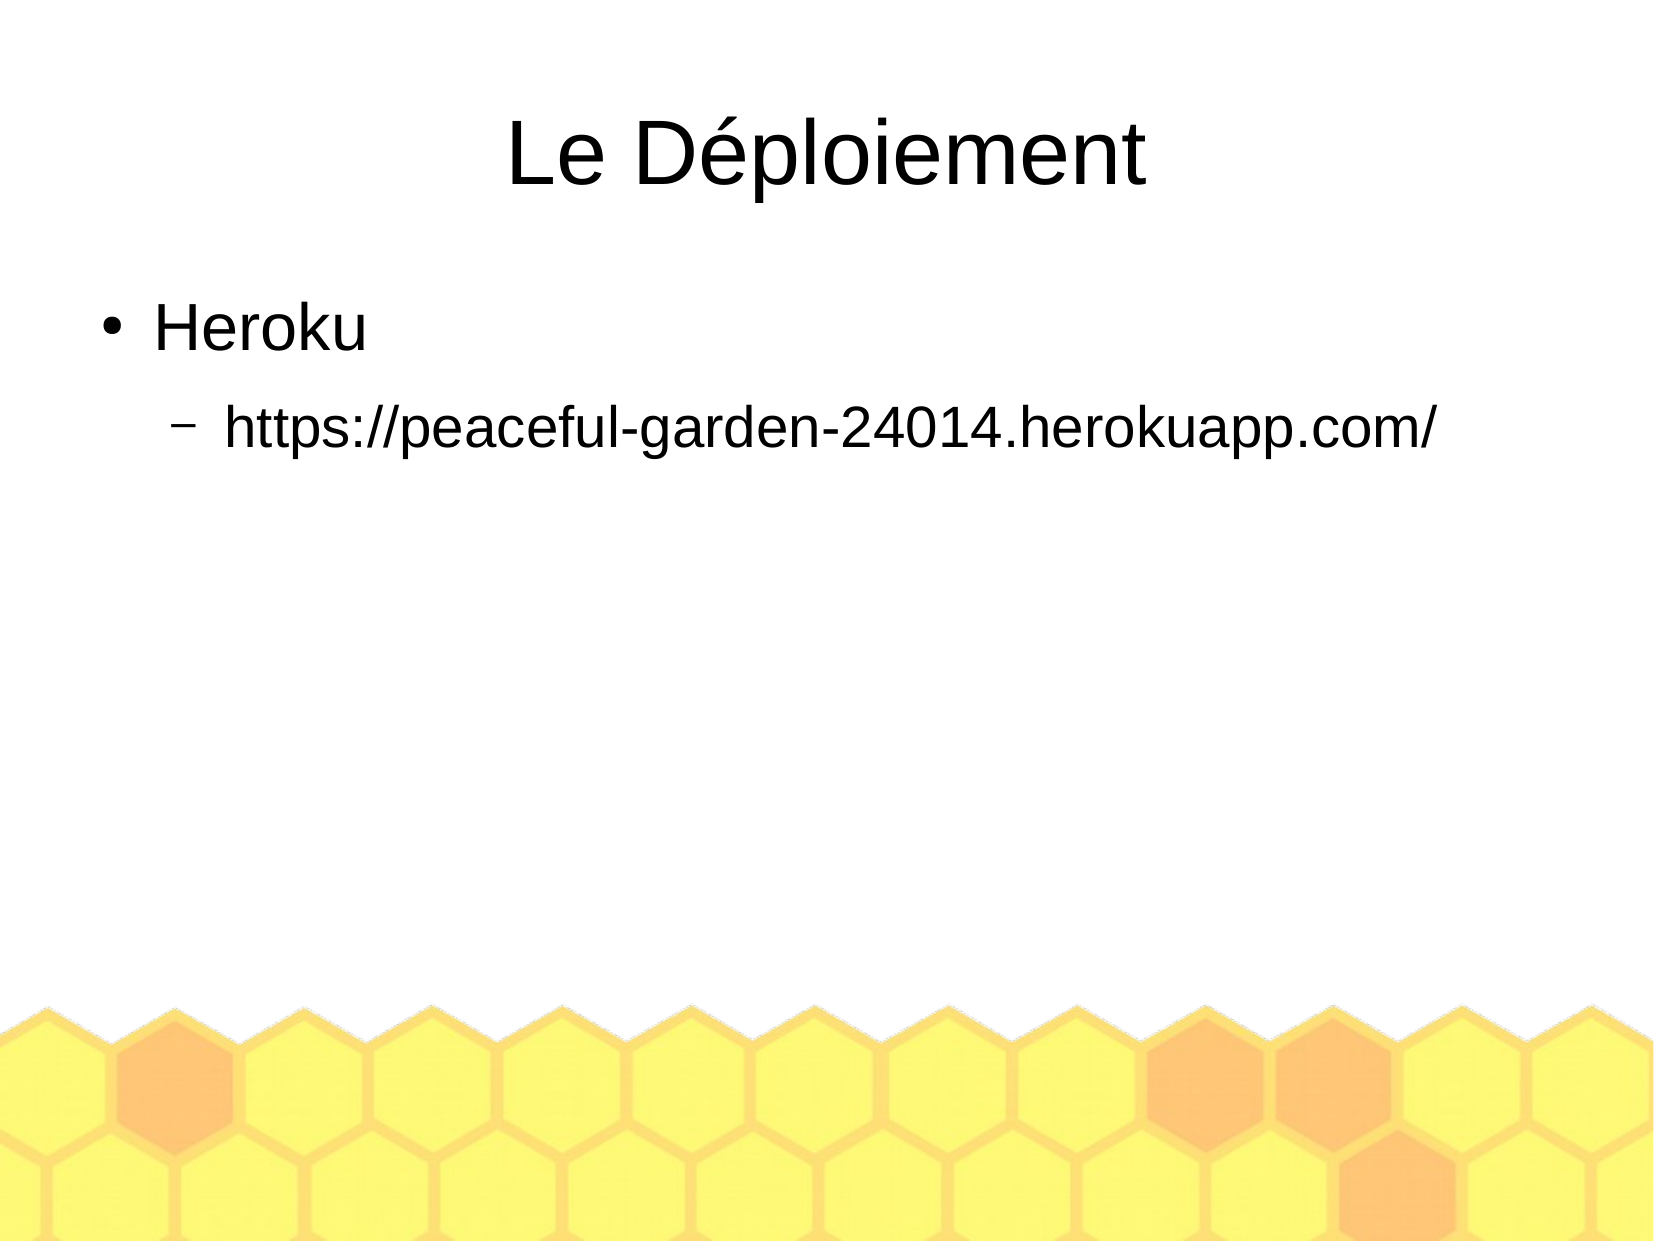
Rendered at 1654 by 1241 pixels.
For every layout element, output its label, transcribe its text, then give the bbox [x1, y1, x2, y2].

title Le Déploiement [82, 49, 1571, 257]
list Heroku https://peaceful-garden-24014.herokuapp.com/ [82, 290, 1571, 1010]
picture [0, 1001, 1654, 1241]
